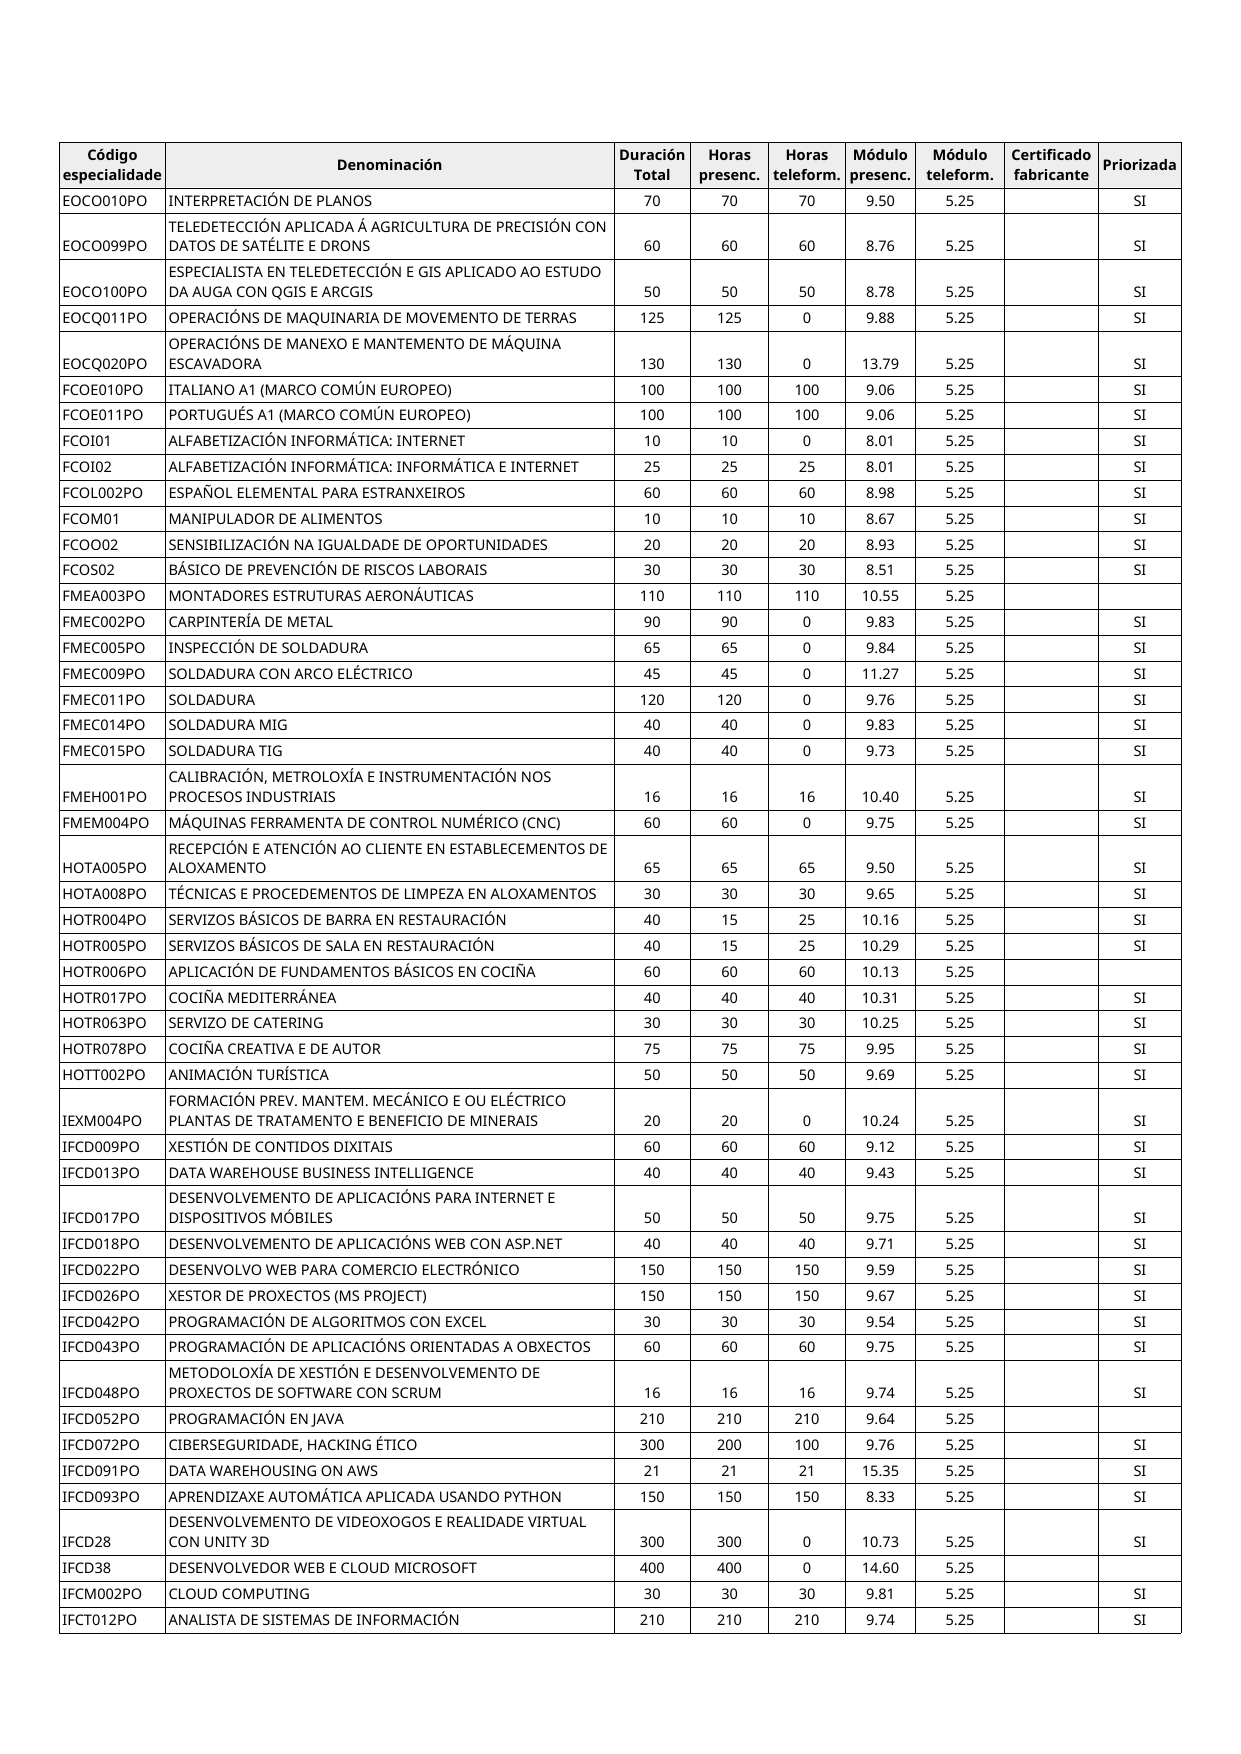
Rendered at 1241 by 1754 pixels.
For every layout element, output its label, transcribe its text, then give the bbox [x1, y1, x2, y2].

table_cell 60 [691, 1135, 768, 1159]
table_cell 70 [615, 189, 690, 213]
table_cell 5,25 [916, 960, 1004, 984]
table_cell 40 [691, 713, 768, 738]
table_cell 5,25 [916, 377, 1004, 402]
table_cell 9,65 [846, 882, 915, 907]
table_cell 9,64 [846, 1407, 915, 1432]
table_cell FMEC002PO [60, 610, 165, 635]
table_cell SI [1099, 1484, 1181, 1509]
table_cell 8,01 [846, 455, 915, 480]
table_cell 0 [769, 687, 845, 712]
table_cell METODOLOXÍA DE XESTIÓN E DESENVOLVEMENTO DE PROXECTOS DE SOFTWARE CON SCRUM [166, 1361, 614, 1406]
table_cell APLICACIÓN DE FUNDAMENTOS BÁSICOS EN COCIÑA [166, 960, 614, 984]
table_cell [1005, 189, 1098, 213]
table_cell EOCO010PO [60, 189, 165, 213]
table_cell SENSIBILIZACIÓN NA IGUALDADE DE OPORTUNIDADES [166, 532, 614, 557]
table_cell 100 [615, 403, 690, 428]
table_cell 110 [691, 584, 768, 609]
table_cell 75 [615, 1037, 690, 1062]
table_cell IFCD093PO [60, 1484, 165, 1509]
table_cell 5,25 [916, 455, 1004, 480]
table_cell 5,25 [916, 1258, 1004, 1283]
table_cell CIBERSEGURIDADE, HACKING ÉTICO [166, 1433, 614, 1457]
table_cell SI [1099, 377, 1181, 402]
table_cell [1005, 1258, 1098, 1283]
table_cell SI [1099, 908, 1181, 933]
table_cell FMEM004PO [60, 811, 165, 835]
table_cell [1005, 882, 1098, 907]
table_cell 40 [615, 986, 690, 1010]
table_cell 5,25 [916, 836, 1004, 881]
table_cell SI [1099, 306, 1181, 331]
table_cell 9,06 [846, 377, 915, 402]
table_cell 9,88 [846, 306, 915, 331]
table_cell 9,75 [846, 1335, 915, 1360]
table_cell 150 [615, 1484, 690, 1509]
table_cell 30 [769, 1310, 845, 1334]
table_cell 130 [615, 332, 690, 376]
table_cell 0 [769, 713, 845, 738]
table_cell 9,71 [846, 1232, 915, 1257]
table_header Horas teleform. [769, 143, 845, 187]
table_cell [1005, 636, 1098, 661]
table_cell FMEC005PO [60, 636, 165, 661]
table_cell SI [1099, 1186, 1181, 1231]
table_cell 150 [691, 1484, 768, 1509]
table_cell 5,25 [916, 214, 1004, 259]
table_cell FCOL002PO [60, 481, 165, 506]
table_cell SOLDADURA CON ARCO ELÉCTRICO [166, 662, 614, 686]
table_cell SI [1099, 1232, 1181, 1257]
table_cell TELEDETECCIÓN APLICADA Á AGRICULTURA DE PRECISIÓN CON DATOS DE SATÉLITE E DRONS [166, 214, 614, 259]
table_cell 5,25 [916, 1459, 1004, 1483]
table_cell 16 [691, 1361, 768, 1406]
table_cell 45 [691, 662, 768, 686]
table_cell 5,25 [916, 1361, 1004, 1406]
table_cell DESENVOLVEMENTO DE APLICACIÓNS WEB CON ASP.NET [166, 1232, 614, 1257]
table_cell [1005, 1063, 1098, 1088]
table_cell 30 [691, 1582, 768, 1607]
table_cell SI [1099, 1089, 1181, 1133]
table_cell 40 [615, 1160, 690, 1185]
table_cell 65 [615, 836, 690, 881]
table_cell [1005, 1160, 1098, 1185]
table_cell 400 [691, 1556, 768, 1581]
table_cell FMEC011PO [60, 687, 165, 712]
table_cell SI [1099, 1063, 1181, 1088]
table_cell 14,60 [846, 1556, 915, 1581]
table_cell 8,93 [846, 532, 915, 557]
table_cell 30 [769, 882, 845, 907]
table_cell 60 [691, 960, 768, 984]
table_cell [1005, 1556, 1098, 1581]
table_cell IFCD018PO [60, 1232, 165, 1257]
table_cell 5,25 [916, 713, 1004, 738]
table_cell 9,50 [846, 189, 915, 213]
table_cell SI [1099, 532, 1181, 557]
table_cell 50 [691, 1063, 768, 1088]
table_cell SI [1099, 1310, 1181, 1334]
table_cell 30 [769, 1011, 845, 1036]
table_cell SI [1099, 1037, 1181, 1062]
table_cell IFCD026PO [60, 1284, 165, 1308]
table_cell 9,54 [846, 1310, 915, 1334]
table_cell [1005, 610, 1098, 635]
table_cell HOTA005PO [60, 836, 165, 881]
table_cell [1005, 558, 1098, 583]
table_cell 120 [615, 687, 690, 712]
table_cell 30 [769, 1582, 845, 1607]
table_cell 9,73 [846, 739, 915, 764]
table_cell SI [1099, 1011, 1181, 1036]
table_cell APRENDIZAXE AUTOMÁTICA APLICADA USANDO PYTHON [166, 1484, 614, 1509]
table_cell 60 [691, 1335, 768, 1360]
table_cell 0 [769, 636, 845, 661]
table_cell 0 [769, 429, 845, 454]
table_cell 5,25 [916, 558, 1004, 583]
table_cell SI [1099, 558, 1181, 583]
table_cell SI [1099, 1608, 1181, 1632]
table_cell 125 [691, 306, 768, 331]
table_cell [1005, 1186, 1098, 1231]
table_cell [1099, 584, 1181, 609]
table_cell 300 [615, 1433, 690, 1457]
table_cell 5,25 [916, 1284, 1004, 1308]
table_cell 40 [691, 1232, 768, 1257]
table_cell 5,25 [916, 636, 1004, 661]
table_cell 5,25 [916, 1484, 1004, 1509]
table_cell 30 [615, 1310, 690, 1334]
table_cell OPERACIÓNS DE MANEXO E MANTEMENTO DE MÁQUINA ESCAVADORA [166, 332, 614, 376]
table_cell 0 [769, 332, 845, 376]
table_cell 150 [615, 1284, 690, 1308]
table_cell 25 [615, 455, 690, 480]
table_cell 5,25 [916, 1407, 1004, 1432]
table_cell PROGRAMACIÓN EN JAVA [166, 1407, 614, 1432]
table_cell DATA WAREHOUSING ON AWS [166, 1459, 614, 1483]
table_cell [1005, 662, 1098, 686]
table_cell BÁSICO DE PREVENCIÓN DE RISCOS LABORAIS [166, 558, 614, 583]
table_cell 9,95 [846, 1037, 915, 1062]
table_header Certificado fabricante [1005, 143, 1098, 187]
table_cell 0 [769, 1556, 845, 1581]
table_cell 300 [691, 1510, 768, 1555]
table_cell 60 [615, 481, 690, 506]
table_cell 60 [615, 960, 690, 984]
table_cell 210 [769, 1608, 845, 1632]
table_cell 5,25 [916, 1232, 1004, 1257]
table_cell OPERACIÓNS DE MAQUINARIA DE MOVEMENTO DE TERRAS [166, 306, 614, 331]
table_cell ALFABETIZACIÓN INFORMÁTICA: INFORMÁTICA E INTERNET [166, 455, 614, 480]
table_cell 30 [691, 882, 768, 907]
table_cell 40 [691, 739, 768, 764]
table_cell SI [1099, 713, 1181, 738]
table_cell XESTIÓN DE CONTIDOS DIXITAIS [166, 1135, 614, 1159]
table_cell MONTADORES ESTRUTURAS AERONÁUTICAS [166, 584, 614, 609]
table_cell SI [1099, 260, 1181, 305]
table_cell 210 [615, 1407, 690, 1432]
table_cell 60 [769, 1135, 845, 1159]
table_cell 60 [769, 214, 845, 259]
table_cell EOCO099PO [60, 214, 165, 259]
table_cell 110 [769, 584, 845, 609]
table_cell 60 [769, 481, 845, 506]
table_cell 15 [691, 908, 768, 933]
table_cell DESENVOLVEDOR WEB E CLOUD MICROSOFT [166, 1556, 614, 1581]
table_cell 9,74 [846, 1361, 915, 1406]
table_cell 100 [769, 403, 845, 428]
table_header Duración Total [615, 143, 690, 187]
table_cell 20 [691, 532, 768, 557]
table_cell 210 [691, 1608, 768, 1632]
table_cell SI [1099, 986, 1181, 1010]
table_cell SOLDADURA TIG [166, 739, 614, 764]
table_cell 5,25 [916, 908, 1004, 933]
table_cell 0 [769, 306, 845, 331]
table_cell 40 [691, 1160, 768, 1185]
table_cell [1005, 1284, 1098, 1308]
table_cell HOTR063PO [60, 1011, 165, 1036]
table_cell IFCD017PO [60, 1186, 165, 1231]
table_cell 20 [691, 1089, 768, 1133]
table_cell FMEC014PO [60, 713, 165, 738]
table_cell 50 [615, 1063, 690, 1088]
table_cell [1005, 1608, 1098, 1632]
table_cell 20 [615, 1089, 690, 1133]
table_cell 8,33 [846, 1484, 915, 1509]
table_cell [1005, 455, 1098, 480]
table_cell 5,25 [916, 765, 1004, 809]
table_cell 5,25 [916, 429, 1004, 454]
table_cell 8,51 [846, 558, 915, 583]
table_cell SOLDADURA MIG [166, 713, 614, 738]
table_cell 5,25 [916, 1089, 1004, 1133]
table_cell 65 [691, 636, 768, 661]
table_cell 5,25 [916, 1186, 1004, 1231]
table_cell 5,25 [916, 662, 1004, 686]
table_cell SI [1099, 1160, 1181, 1185]
table_cell [1005, 1232, 1098, 1257]
table_cell 9,76 [846, 1433, 915, 1457]
table_cell 8,98 [846, 481, 915, 506]
table_cell 15 [691, 934, 768, 959]
table_cell 5,25 [916, 1037, 1004, 1062]
table_cell 9,67 [846, 1284, 915, 1308]
table_cell 9,12 [846, 1135, 915, 1159]
table_cell 10 [691, 507, 768, 531]
table_cell DESENVOLVEMENTO DE VIDEOXOGOS E REALIDADE VIRTUAL CON UNITY 3D [166, 1510, 614, 1555]
table_cell [1099, 1556, 1181, 1581]
table_cell 150 [691, 1258, 768, 1283]
table_cell 30 [691, 1310, 768, 1334]
table_cell 5,25 [916, 1160, 1004, 1185]
table_cell HOTR005PO [60, 934, 165, 959]
table_cell 16 [691, 765, 768, 809]
table_cell [1005, 584, 1098, 609]
table_cell SI [1099, 1284, 1181, 1308]
table_cell HOTR078PO [60, 1037, 165, 1062]
table_cell SI [1099, 1433, 1181, 1457]
table_cell HOTR017PO [60, 986, 165, 1010]
table_cell 10,13 [846, 960, 915, 984]
table_cell [1005, 836, 1098, 881]
table_cell 75 [769, 1037, 845, 1062]
table_cell EOCO100PO [60, 260, 165, 305]
table_cell DESENVOLVO WEB PARA COMERCIO ELECTRÓNICO [166, 1258, 614, 1283]
table_cell SI [1099, 934, 1181, 959]
table_cell 16 [615, 1361, 690, 1406]
table_cell IFCD072PO [60, 1433, 165, 1457]
table_cell [1005, 1135, 1098, 1159]
table_cell XESTOR DE PROXECTOS (MS PROJECT) [166, 1284, 614, 1308]
table_cell 10,40 [846, 765, 915, 809]
table_cell 50 [769, 260, 845, 305]
table_cell IFCT012PO [60, 1608, 165, 1632]
table_cell ITALIANO A1 (MARCO COMÚN EUROPEO) [166, 377, 614, 402]
table_cell 21 [769, 1459, 845, 1483]
table_cell 400 [615, 1556, 690, 1581]
table_cell [1005, 687, 1098, 712]
table_cell 5,25 [916, 1011, 1004, 1036]
table_cell FCOE010PO [60, 377, 165, 402]
table_cell 9,50 [846, 836, 915, 881]
table_cell IFCD048PO [60, 1361, 165, 1406]
table_cell SI [1099, 687, 1181, 712]
table_cell SI [1099, 429, 1181, 454]
table_cell 10,55 [846, 584, 915, 609]
table_cell 30 [615, 1582, 690, 1607]
table_cell 0 [769, 1089, 845, 1133]
table_cell [1005, 960, 1098, 984]
table_cell 30 [691, 1011, 768, 1036]
table_cell 65 [615, 636, 690, 661]
table_cell [1005, 1484, 1098, 1509]
table_cell HOTR006PO [60, 960, 165, 984]
table_cell 10,73 [846, 1510, 915, 1555]
table_cell IFCM002PO [60, 1582, 165, 1607]
table_cell 70 [691, 189, 768, 213]
table_cell SI [1099, 1361, 1181, 1406]
table_cell 5,25 [916, 584, 1004, 609]
table_cell [1099, 960, 1181, 984]
table_cell FCOO02 [60, 532, 165, 557]
table_cell 60 [615, 1335, 690, 1360]
table_cell 10,16 [846, 908, 915, 933]
table_cell 5,25 [916, 403, 1004, 428]
table_cell 150 [691, 1284, 768, 1308]
table_cell SI [1099, 1510, 1181, 1555]
table_cell SI [1099, 1135, 1181, 1159]
table_cell [1005, 1582, 1098, 1607]
table_cell 9,75 [846, 1186, 915, 1231]
table_cell 150 [769, 1258, 845, 1283]
table_cell SERVIZOS BÁSICOS DE SALA EN RESTAURACIÓN [166, 934, 614, 959]
table_cell SI [1099, 1459, 1181, 1483]
table_cell 0 [769, 739, 845, 764]
table_cell SI [1099, 507, 1181, 531]
table_cell 10,31 [846, 986, 915, 1010]
table_cell [1005, 260, 1098, 305]
table_cell FCOE011PO [60, 403, 165, 428]
table_cell 10,24 [846, 1089, 915, 1133]
table_cell 40 [615, 1232, 690, 1257]
table_cell PORTUGUÉS A1 (MARCO COMÚN EUROPEO) [166, 403, 614, 428]
table_cell 9,69 [846, 1063, 915, 1088]
table_cell [1005, 1433, 1098, 1457]
table_cell PROGRAMACIÓN DE ALGORITMOS CON EXCEL [166, 1310, 614, 1334]
table_cell 0 [769, 1510, 845, 1555]
table_cell IFCD091PO [60, 1459, 165, 1483]
table_cell 10 [691, 429, 768, 454]
table_cell 40 [615, 713, 690, 738]
table_cell 10,25 [846, 1011, 915, 1036]
table_cell [1005, 532, 1098, 557]
table_cell 90 [691, 610, 768, 635]
table_cell 5,25 [916, 1335, 1004, 1360]
table_cell 50 [769, 1063, 845, 1088]
table_cell 20 [769, 532, 845, 557]
table_cell 100 [769, 1433, 845, 1457]
table_cell [1005, 1407, 1098, 1432]
table_cell [1005, 429, 1098, 454]
table_cell 60 [691, 481, 768, 506]
table_cell 30 [769, 558, 845, 583]
table_cell 9,06 [846, 403, 915, 428]
table_cell 5,25 [916, 882, 1004, 907]
table_cell [1005, 1335, 1098, 1360]
table_cell 30 [691, 558, 768, 583]
table_cell 16 [769, 1361, 845, 1406]
table_cell [1005, 507, 1098, 531]
table_cell 100 [691, 403, 768, 428]
table_cell 5,25 [916, 610, 1004, 635]
table_cell [1005, 1089, 1098, 1133]
table_cell FMEH001PO [60, 765, 165, 809]
table_cell 25 [769, 455, 845, 480]
table_cell 13,79 [846, 332, 915, 376]
table_cell INSPECCIÓN DE SOLDADURA [166, 636, 614, 661]
table_cell 60 [691, 214, 768, 259]
table_header Módulo teleform. [916, 143, 1004, 187]
table_cell 5,25 [916, 687, 1004, 712]
table_cell 21 [615, 1459, 690, 1483]
table_cell 210 [769, 1407, 845, 1432]
table_cell 210 [691, 1407, 768, 1432]
table_cell 50 [769, 1186, 845, 1231]
table_header Módulo presenc. [846, 143, 915, 187]
table_cell [1005, 1361, 1098, 1406]
table_header Priorizada [1099, 143, 1181, 187]
table_cell SOLDADURA [166, 687, 614, 712]
table_cell 60 [769, 960, 845, 984]
table_header Horas presenc. [691, 143, 768, 187]
table_cell 5,25 [916, 934, 1004, 959]
table_cell IFCD052PO [60, 1407, 165, 1432]
table_cell 0 [769, 811, 845, 835]
table_cell 40 [691, 986, 768, 1010]
table_cell 60 [615, 811, 690, 835]
table_cell 60 [615, 1135, 690, 1159]
table_cell 120 [691, 687, 768, 712]
table_cell FCOI02 [60, 455, 165, 480]
table_cell SI [1099, 882, 1181, 907]
table_cell INTERPRETACIÓN DE PLANOS [166, 189, 614, 213]
table_cell 25 [769, 908, 845, 933]
table_cell SI [1099, 1258, 1181, 1283]
table_cell 8,76 [846, 214, 915, 259]
table_cell EOCQ011PO [60, 306, 165, 331]
table_cell 60 [615, 214, 690, 259]
table_cell SI [1099, 811, 1181, 835]
table_cell 9,43 [846, 1160, 915, 1185]
table_cell 25 [691, 455, 768, 480]
table_cell FMEC015PO [60, 739, 165, 764]
table_cell FCOM01 [60, 507, 165, 531]
table_cell 5,25 [916, 332, 1004, 376]
table_cell 90 [615, 610, 690, 635]
table_cell RECEPCIÓN E ATENCIÓN AO CLIENTE EN ESTABLECEMENTOS DE ALOXAMENTO [166, 836, 614, 881]
table_cell SI [1099, 481, 1181, 506]
table_cell 5,25 [916, 507, 1004, 531]
table_cell 5,25 [916, 1433, 1004, 1457]
table_cell 5,25 [916, 481, 1004, 506]
table_cell 9,81 [846, 1582, 915, 1607]
table_cell [1005, 1459, 1098, 1483]
table_cell [1005, 934, 1098, 959]
table_cell SI [1099, 1582, 1181, 1607]
table_cell 10 [615, 429, 690, 454]
table_cell 100 [691, 377, 768, 402]
table_cell SI [1099, 332, 1181, 376]
table_cell 5,25 [916, 260, 1004, 305]
table_cell IFCD013PO [60, 1160, 165, 1185]
table_cell HOTR004PO [60, 908, 165, 933]
table_cell 5,25 [916, 1135, 1004, 1159]
table_cell 30 [615, 1011, 690, 1036]
table_cell CLOUD COMPUTING [166, 1582, 614, 1607]
table_cell 10 [615, 507, 690, 531]
table_cell MÁQUINAS FERRAMENTA DE CONTROL NUMÉRICO (CNC) [166, 811, 614, 835]
table_cell 50 [615, 260, 690, 305]
table_cell 5,25 [916, 189, 1004, 213]
table_cell IFCD009PO [60, 1135, 165, 1159]
table_cell 100 [769, 377, 845, 402]
table_cell 60 [691, 811, 768, 835]
table_cell 5,25 [916, 306, 1004, 331]
table_cell 40 [769, 1160, 845, 1185]
table_cell CARPINTERÍA DE METAL [166, 610, 614, 635]
table_cell 125 [615, 306, 690, 331]
table_cell IFCD042PO [60, 1310, 165, 1334]
table_cell MANIPULADOR DE ALIMENTOS [166, 507, 614, 531]
table_cell [1005, 403, 1098, 428]
table_cell ANALISTA DE SISTEMAS DE INFORMACIÓN [166, 1608, 614, 1632]
table_cell 40 [615, 739, 690, 764]
table_cell 5,25 [916, 811, 1004, 835]
table_cell 40 [615, 908, 690, 933]
table_cell HOTA008PO [60, 882, 165, 907]
table_cell 5,25 [916, 1582, 1004, 1607]
table_cell 130 [691, 332, 768, 376]
table_cell [1005, 811, 1098, 835]
table_cell 25 [769, 934, 845, 959]
table_cell [1005, 481, 1098, 506]
table_cell SI [1099, 662, 1181, 686]
table_cell IFCD022PO [60, 1258, 165, 1283]
table_cell 5,25 [916, 1608, 1004, 1632]
table_cell [1005, 332, 1098, 376]
table_cell 100 [615, 377, 690, 402]
table_cell ANIMACIÓN TURÍSTICA [166, 1063, 614, 1088]
table_cell 8,78 [846, 260, 915, 305]
table_cell [1005, 1510, 1098, 1555]
table_cell TÉCNICAS E PROCEDEMENTOS DE LIMPEZA EN ALOXAMENTOS [166, 882, 614, 907]
table_cell 0 [769, 662, 845, 686]
table_cell SERVIZOS BÁSICOS DE BARRA EN RESTAURACIÓN [166, 908, 614, 933]
table_cell 300 [615, 1510, 690, 1555]
table_cell 30 [615, 882, 690, 907]
table_cell SI [1099, 836, 1181, 881]
table_cell [1005, 306, 1098, 331]
table_cell SI [1099, 636, 1181, 661]
table_cell COCIÑA CREATIVA E DE AUTOR [166, 1037, 614, 1062]
table_cell 210 [615, 1608, 690, 1632]
table_cell 16 [615, 765, 690, 809]
table_cell 9,59 [846, 1258, 915, 1283]
table_cell 150 [769, 1484, 845, 1509]
table_header Código especialidade [60, 143, 165, 187]
table_cell FORMACIÓN PREV. MANTEM. MECÁNICO E OU ELÉCTRICO PLANTAS DE TRATAMENTO E BENEFICIO DE MINERAIS [166, 1089, 614, 1133]
table_cell FMEA003PO [60, 584, 165, 609]
table_cell [1005, 765, 1098, 809]
table_cell 5,25 [916, 532, 1004, 557]
table_cell SI [1099, 610, 1181, 635]
table_cell 5,25 [916, 986, 1004, 1010]
table_cell HOTT002PO [60, 1063, 165, 1088]
table_cell 9,83 [846, 713, 915, 738]
table_header Denominación [166, 143, 614, 187]
table_cell IFCD28 [60, 1510, 165, 1555]
table_cell 30 [615, 558, 690, 583]
table_cell IEXM004PO [60, 1089, 165, 1133]
table_cell 45 [615, 662, 690, 686]
table_cell FMEC009PO [60, 662, 165, 686]
table_cell COCIÑA MEDITERRÁNEA [166, 986, 614, 1010]
table_cell 9,76 [846, 687, 915, 712]
table_cell 40 [769, 986, 845, 1010]
table_cell 75 [691, 1037, 768, 1062]
table_cell DATA WAREHOUSE BUSINESS INTELLIGENCE [166, 1160, 614, 1185]
table_cell 15,35 [846, 1459, 915, 1483]
table_cell SI [1099, 765, 1181, 809]
table_cell 5,25 [916, 1556, 1004, 1581]
table_cell SI [1099, 455, 1181, 480]
table_cell 20 [615, 532, 690, 557]
table_cell 5,25 [916, 1063, 1004, 1088]
table_cell CALIBRACIÓN, METROLOXÍA E INSTRUMENTACIÓN NOS PROCESOS INDUSTRIAIS [166, 765, 614, 809]
table_cell 200 [691, 1433, 768, 1457]
table_cell 8,01 [846, 429, 915, 454]
table_cell 9,84 [846, 636, 915, 661]
table_cell 50 [615, 1186, 690, 1231]
table_cell 65 [769, 836, 845, 881]
table_cell [1005, 986, 1098, 1010]
table_cell 5,25 [916, 739, 1004, 764]
table_cell 65 [691, 836, 768, 881]
table_cell 21 [691, 1459, 768, 1483]
table_cell SERVIZO DE CATERING [166, 1011, 614, 1036]
table_cell [1099, 1407, 1181, 1432]
table_cell 40 [615, 934, 690, 959]
table_cell 8,67 [846, 507, 915, 531]
table_cell 9,75 [846, 811, 915, 835]
table_cell PROGRAMACIÓN DE APLICACIÓNS ORIENTADAS A OBXECTOS [166, 1335, 614, 1360]
table_cell 16 [769, 765, 845, 809]
table_cell SI [1099, 403, 1181, 428]
table_cell 50 [691, 260, 768, 305]
table_cell 50 [691, 1186, 768, 1231]
table_cell ESPECIALISTA EN TELEDETECCIÓN E GIS APLICADO AO ESTUDO DA AUGA CON QGIS E ARCGIS [166, 260, 614, 305]
table_cell 5,25 [916, 1510, 1004, 1555]
table_cell [1005, 908, 1098, 933]
table_cell 10 [769, 507, 845, 531]
table_cell SI [1099, 1335, 1181, 1360]
table_cell FCOS02 [60, 558, 165, 583]
table_cell 150 [769, 1284, 845, 1308]
table_cell 110 [615, 584, 690, 609]
table_cell 70 [769, 189, 845, 213]
table_cell [1005, 214, 1098, 259]
table_cell SI [1099, 739, 1181, 764]
table_cell [1005, 377, 1098, 402]
table_cell [1005, 1310, 1098, 1334]
table_cell 11,27 [846, 662, 915, 686]
table_cell [1005, 1011, 1098, 1036]
table_cell 9,83 [846, 610, 915, 635]
table_cell [1005, 1037, 1098, 1062]
table_cell DESENVOLVEMENTO DE APLICACIÓNS PARA INTERNET E DISPOSITIVOS MÓBILES [166, 1186, 614, 1231]
table_cell 40 [769, 1232, 845, 1257]
table_cell FCOI01 [60, 429, 165, 454]
table_cell SI [1099, 189, 1181, 213]
table_cell 9,74 [846, 1608, 915, 1632]
table_cell [1005, 739, 1098, 764]
table_cell ALFABETIZACIÓN INFORMÁTICA: INTERNET [166, 429, 614, 454]
table_cell 60 [769, 1335, 845, 1360]
table_cell 150 [615, 1258, 690, 1283]
table_cell 0 [769, 610, 845, 635]
table_cell EOCQ020PO [60, 332, 165, 376]
table_cell IFCD38 [60, 1556, 165, 1581]
table_cell SI [1099, 214, 1181, 259]
table_cell 5,25 [916, 1310, 1004, 1334]
table_cell [1005, 713, 1098, 738]
table_cell IFCD043PO [60, 1335, 165, 1360]
table_cell 10,29 [846, 934, 915, 959]
table_cell ESPAÑOL ELEMENTAL PARA ESTRANXEIROS [166, 481, 614, 506]
